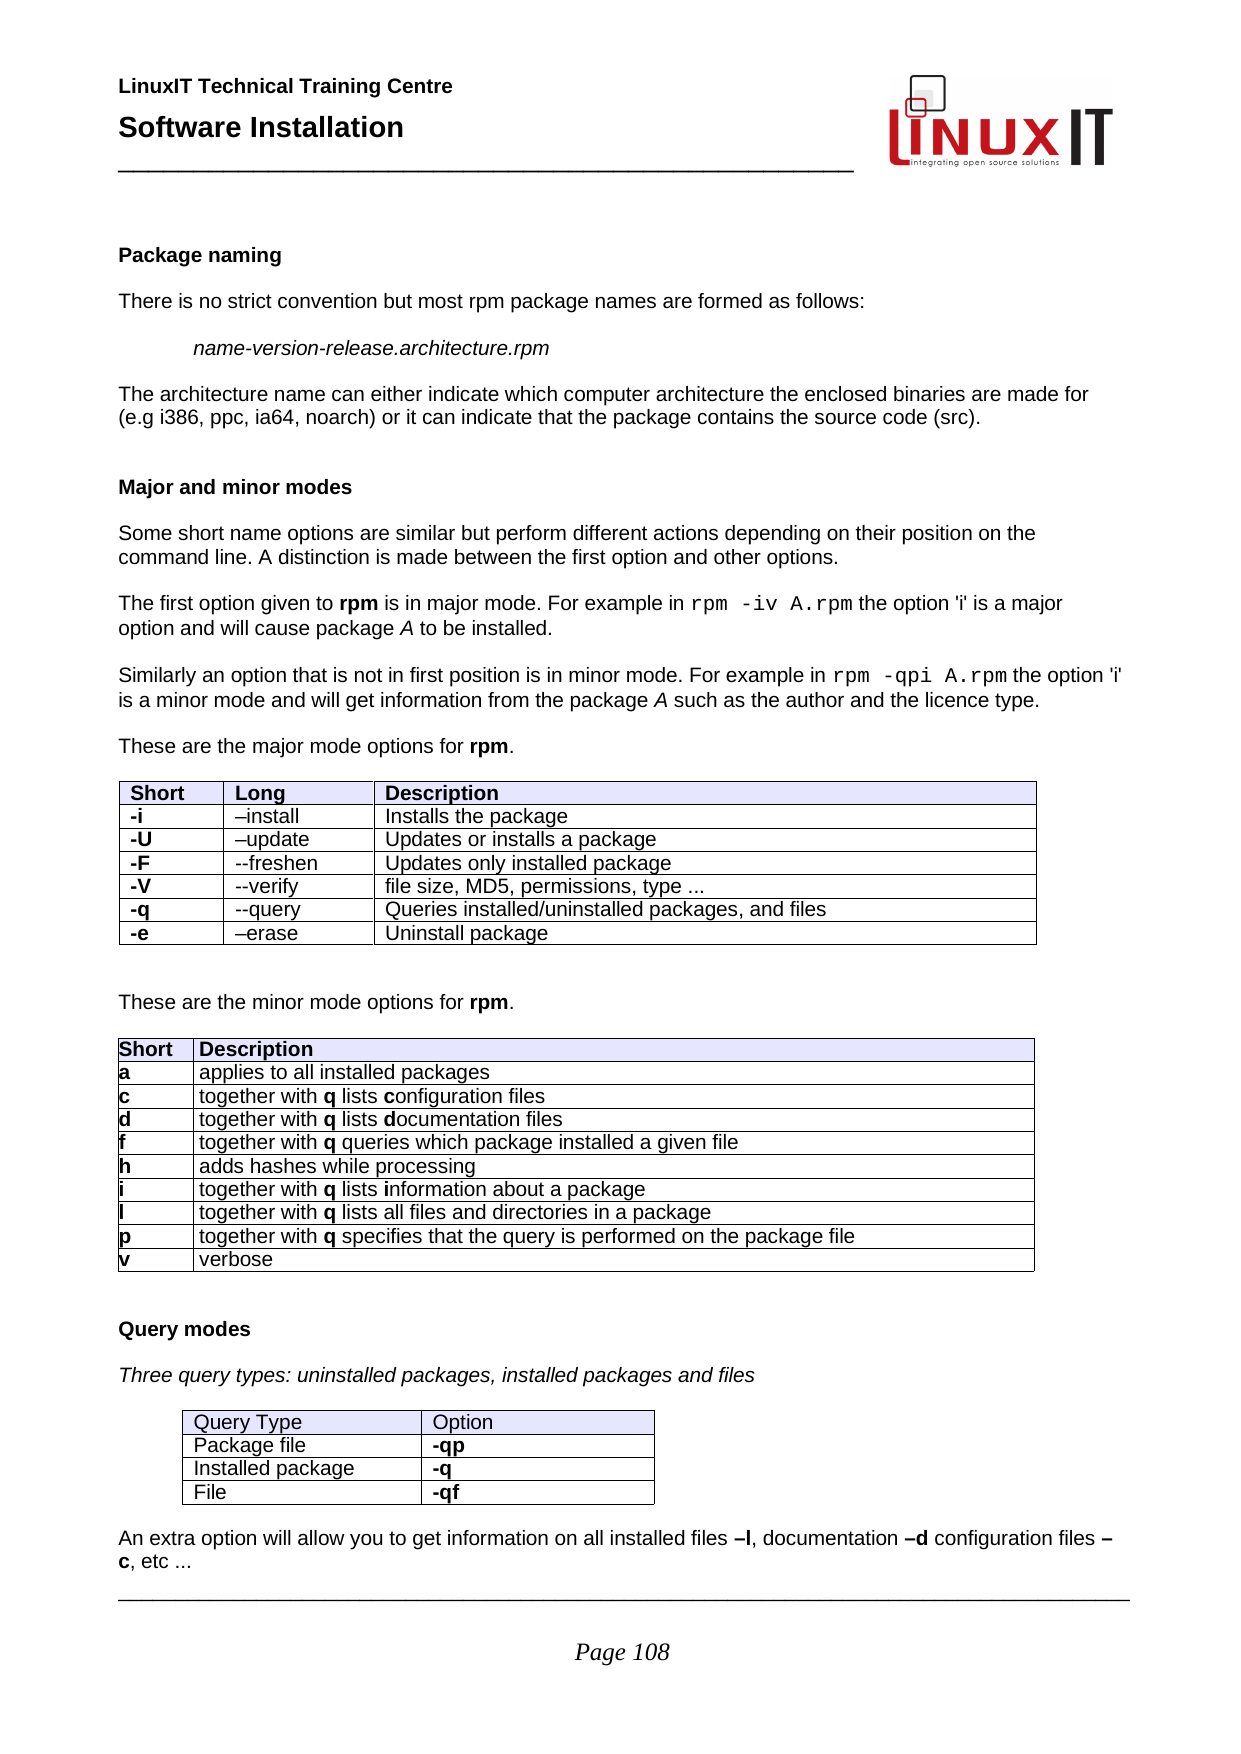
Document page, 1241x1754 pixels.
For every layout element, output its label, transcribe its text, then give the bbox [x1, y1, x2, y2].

table_cell -U [120, 829, 223, 851]
text These are the major mode options for rpm. [118, 735, 1122, 758]
table_cell c [119, 1085, 193, 1108]
table_cell verbose [194, 1249, 1034, 1271]
table_cell -qf [422, 1481, 654, 1504]
table_cell –install [224, 805, 373, 828]
table_cell File [183, 1481, 421, 1504]
text Major and minor modes [118, 476, 1122, 499]
table_header Short [120, 782, 223, 804]
table_cell --verify [224, 875, 373, 898]
table_cell together with q specifies that the query is performed on the package file [194, 1225, 1034, 1248]
table_cell applies to all installed packages [194, 1062, 1034, 1084]
table_cell Updates only installed package [375, 852, 1036, 874]
table_cell --freshen [224, 852, 373, 874]
text name-version-release.architecture.rpm [118, 336, 1122, 359]
table_cell a [119, 1062, 193, 1084]
table_cell –update [224, 829, 373, 851]
table_header Description [375, 782, 1036, 804]
table_cell -e [120, 922, 223, 944]
text Query modes [118, 1317, 1122, 1341]
table_cell file size, MD5, permissions, type ... [375, 875, 1036, 898]
table_cell Updates or installs a package [375, 829, 1036, 851]
table_cell together with q lists information about a package [194, 1179, 1034, 1201]
text Package naming [118, 243, 1122, 267]
table_cell i [119, 1179, 193, 1201]
picture [889, 75, 1113, 169]
table_cell v [119, 1249, 193, 1271]
table_cell -q [120, 899, 223, 921]
table_header Long [224, 782, 373, 804]
table_cell -i [120, 805, 223, 828]
text An extra option will allow you to get information on all installed files –l, documentation –d configuration files –c, etc ... [118, 1527, 1122, 1573]
table_cell -V [120, 875, 223, 898]
table_cell Package file [183, 1435, 421, 1457]
text Some short name options are similar but perform different actions depending on their position on the command line. A distinction is made between the first option and other options. [118, 522, 1122, 568]
table_header Description [194, 1039, 1034, 1061]
text Three query types: uninstalled packages, installed packages and files [118, 1364, 1122, 1387]
table_cell –erase [224, 922, 373, 944]
table_cell p [119, 1225, 193, 1248]
table_cell Installed package [183, 1458, 421, 1480]
text There is no strict convention but most rpm package names are formed as follows: [118, 290, 1122, 313]
text Similarly an option that is not in first position is in minor mode. For example in rpm -qpi A.rpm the option 'i' is a minor mode and will get information from the package A such as the author and the licence type. [118, 663, 1122, 711]
table_header Option [422, 1411, 654, 1434]
table_cell Queries installed/uninstalled packages, and files [375, 899, 1036, 921]
table_cell -q [422, 1458, 654, 1480]
table_cell -qp [422, 1435, 654, 1457]
table_cell Installs the package [375, 805, 1036, 828]
table_cell together with q lists all files and directories in a package [194, 1202, 1034, 1224]
table_cell adds hashes while processing [194, 1155, 1034, 1178]
table_cell f [119, 1132, 193, 1154]
text These are the minor mode options for rpm. [118, 991, 1122, 1014]
table_cell -F [120, 852, 223, 874]
table_cell Uninstall package [375, 922, 1036, 944]
table_cell d [119, 1109, 193, 1131]
table_cell together with q lists configuration files [194, 1085, 1034, 1108]
table_cell l [119, 1202, 193, 1224]
table_cell together with q lists documentation files [194, 1109, 1034, 1131]
table_header Short [119, 1039, 193, 1061]
table_cell --query [224, 899, 373, 921]
table_cell together with q queries which package installed a given file [194, 1132, 1034, 1154]
text The first option given to rpm is in major mode. For example in rpm -iv A.rpm the option 'i' is a major option and will cause package A to be installed. [118, 592, 1122, 640]
text The architecture name can either indicate which computer architecture the enclosed binaries are made for (e.g i386, ppc, ia64, noarch) or it can indicate that the package contains the source code (src). [118, 383, 1122, 429]
table_header Query Type [183, 1411, 421, 1434]
table_cell h [119, 1155, 193, 1178]
